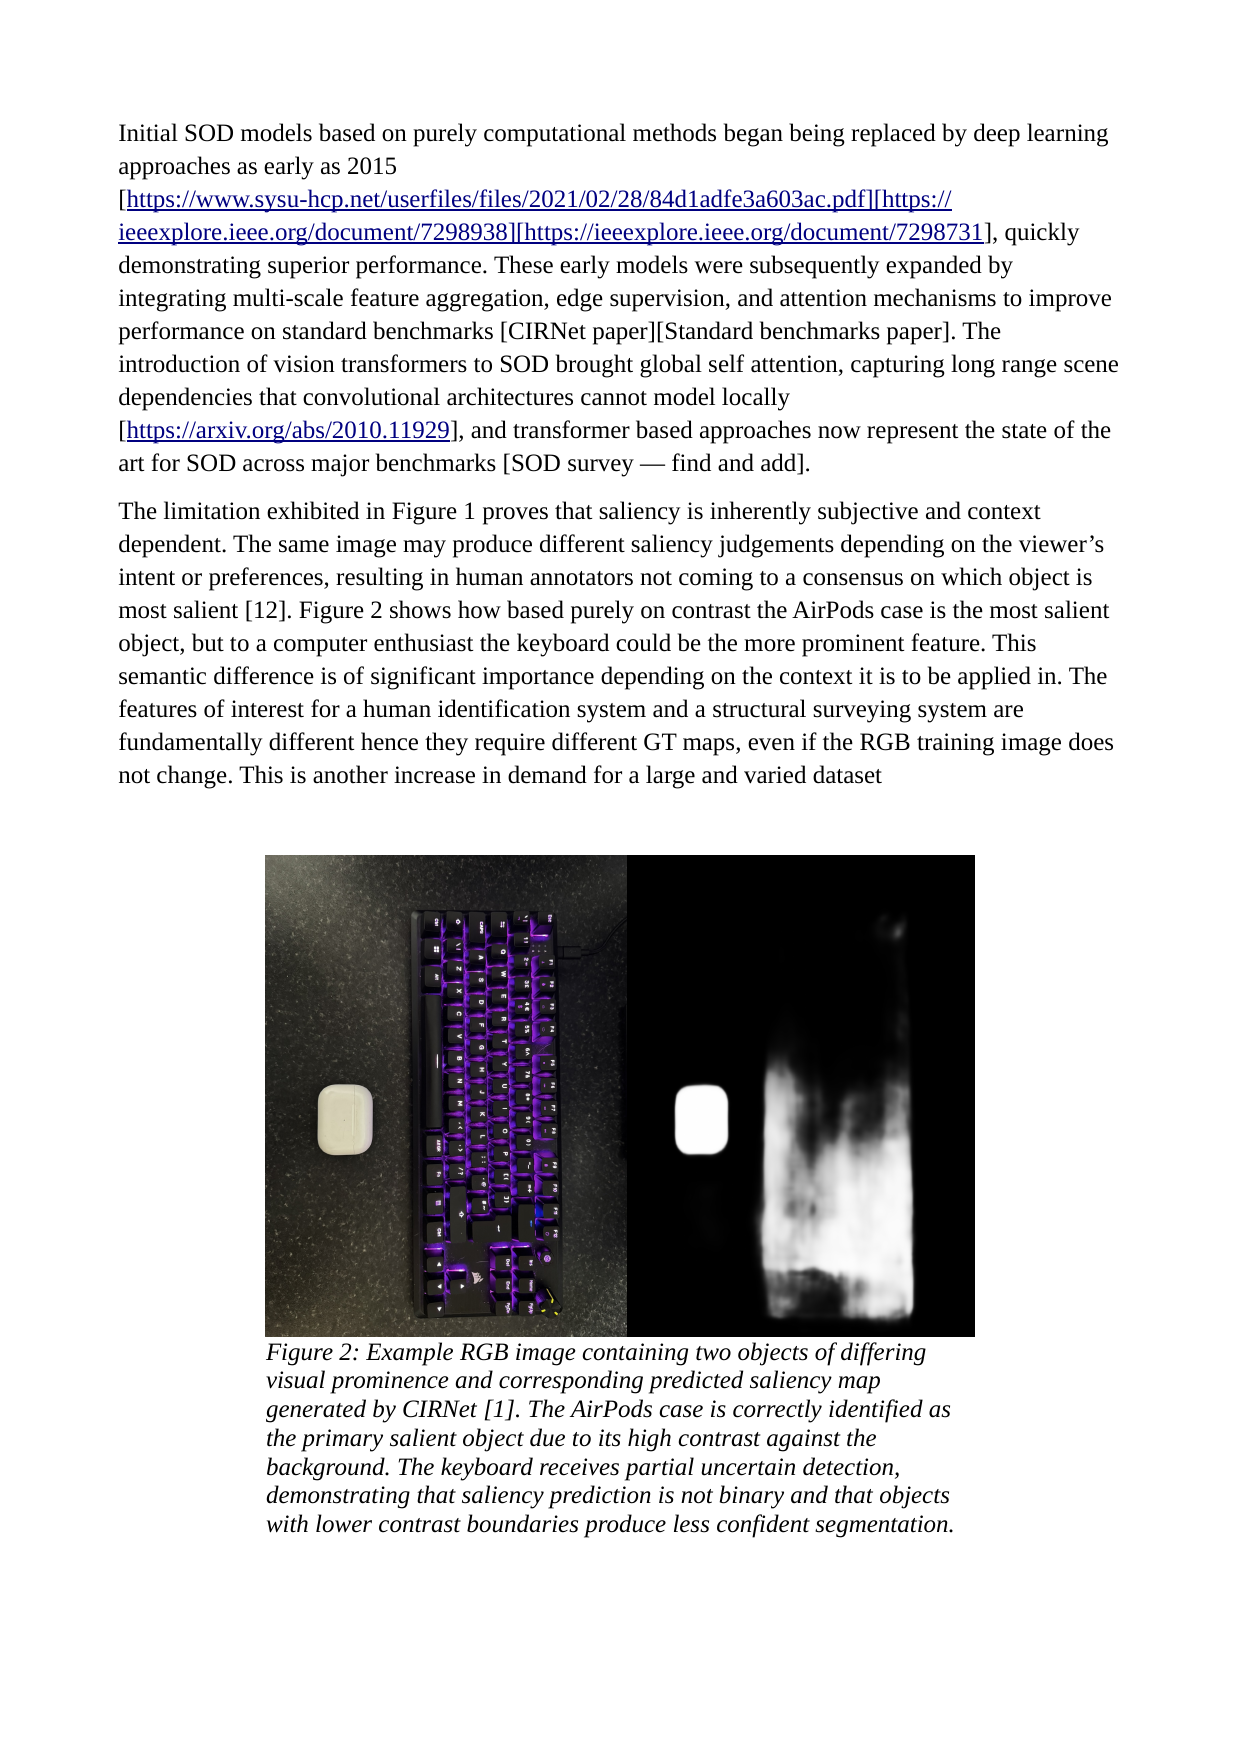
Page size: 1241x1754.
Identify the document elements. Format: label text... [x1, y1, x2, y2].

text Initial SOD models based on purely computational methods began being replaced by deep learning approaches as early as 2015 [https://www.sysu-hcp.net/userfiles/files/2021/02/28/84d1adfe3a603ac.pdf][https://ieeexplore.ieee.org/document/7298938][https://ieeexplore.ieee.org/document/7298731], quickly demonstrating superior performance. These early models were subsequently expanded by integrating multi-scale feature aggregation, edge supervision, and attention mechanisms to improve performance on standard benchmarks [CIRNet paper][Standard benchmarks paper]. The introduction of vision transformers to SOD brought global self attention, capturing long range scene dependencies that convolutional architectures cannot model locally [https://arxiv.org/abs/2010.11929], and transformer based approaches now represent the state of the art for SOD across major benchmarks [SOD survey — find and add]. [118, 118, 1122, 477]
picture [265, 855, 975, 1337]
text The limitation exhibited in Figure 1 proves that saliency is inherently subjective and context dependent. The same image may produce different saliency judgements depending on the viewer’s intent or preferences, resulting in human annotators not coming to a consensus on which object is most salient [12]. Figure 2 shows how based purely on contrast the AirPods case is the most salient object, but to a computer enthusiast the keyboard could be the more prominent feature. This semantic difference is of significant importance depending on the context it is to be applied in. The features of interest for a human identification system and a structural surveying system are fundamentally different hence they require different GT maps, even if the RGB training image does not change. This is another increase in demand for a large and varied dataset [118, 496, 1122, 789]
text Figure 2: Example RGB image containing two objects of differing visual prominence and corresponding predicted saliency map generated by CIRNet [1]. The AirPods case is correctly identified as the primary salient object due to its high contrast against the background. The keyboard receives partial uncertain detection, demonstrating that saliency prediction is not binary and that objects with lower contrast boundaries produce less confident segmentation. [266, 1337, 974, 1538]
